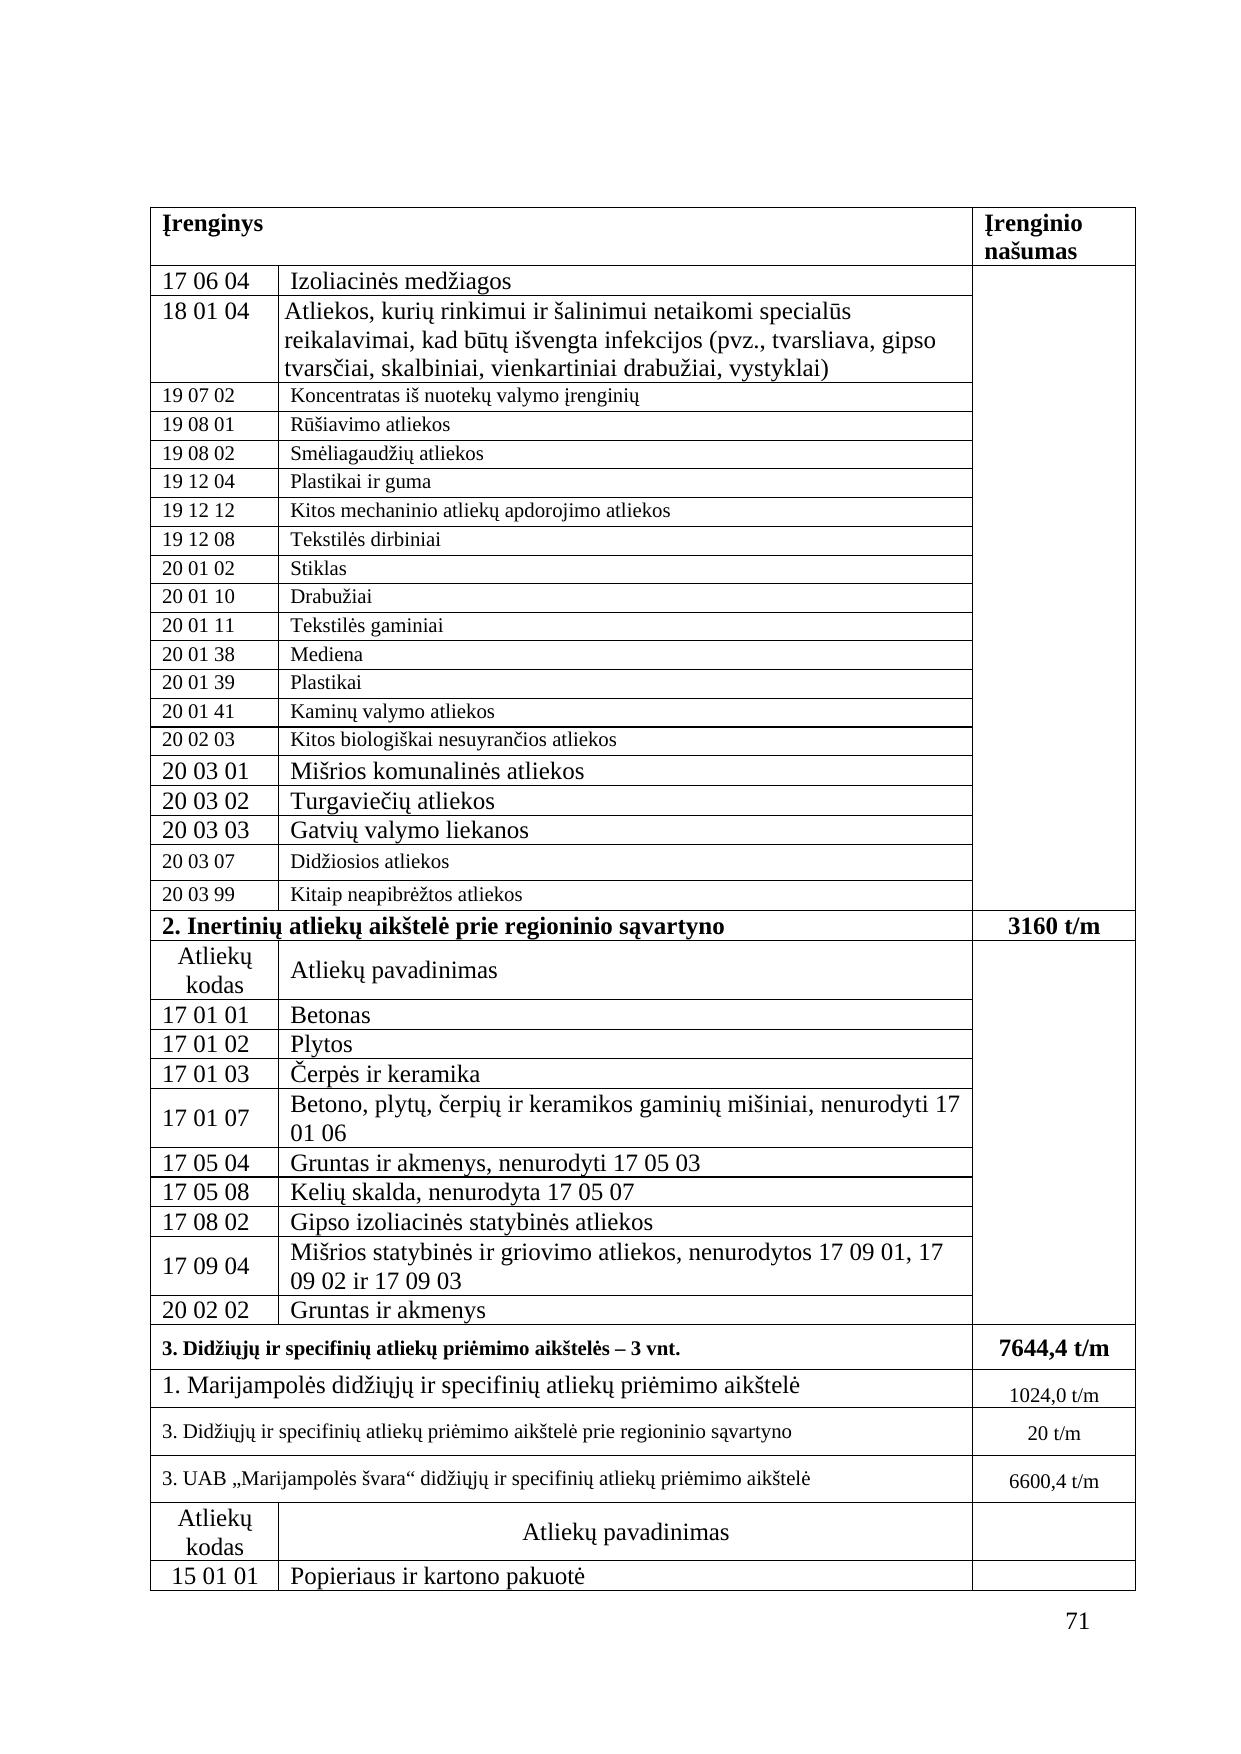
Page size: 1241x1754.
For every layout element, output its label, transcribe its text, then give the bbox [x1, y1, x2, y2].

table_cell Betono, plytų, čerpių ir keramikos gaminių mišiniai, nenurodyti 17 01 06 [279, 1089, 972, 1147]
table_cell 7644,4 t/m [973, 1325, 1135, 1369]
table_cell Kitos biologiškai nesuyrančios atliekos [279, 728, 972, 755]
table_cell Atliekų kodas [151, 1503, 278, 1560]
table_cell Kitaip neapibrėžtos atliekos [279, 881, 972, 910]
table_cell 20 03 07 [151, 845, 278, 880]
table_cell [973, 1561, 1135, 1590]
table_cell Mišrios komunalinės atliekos [279, 756, 972, 785]
table_cell 1024,0 t/m [973, 1370, 1135, 1407]
table_cell Didžiosios atliekos [279, 845, 972, 880]
table_cell Popieriaus ir kartono pakuotė [279, 1561, 972, 1590]
table_cell 6600,4 t/m [973, 1456, 1135, 1502]
table_cell 17 01 01 [151, 1000, 278, 1028]
table_cell Plastikai [279, 670, 972, 698]
table_cell Plastikai ir guma [279, 469, 972, 497]
table_cell Atliekos, kurių rinkimui ir šalinimui netaikomi specialūs reikalavimai, kad būtų išvengta infekcijos (pvz., tvarsliava, gipso tvarsčiai, skalbiniai, vienkartiniai drabužiai, vystyklai) [279, 296, 972, 382]
table_cell 17 08 02 [151, 1207, 278, 1236]
table_cell Mediena [279, 641, 972, 669]
table_cell 20 01 10 [151, 584, 278, 612]
table_cell Mišrios statybinės ir griovimo atliekos, nenurodytos 17 09 01, 17 09 02 ir 17 09 03 [279, 1237, 972, 1294]
table_cell 20 01 41 [151, 699, 278, 726]
table_cell Smėliagaudžių atliekos [279, 441, 972, 468]
table_cell 17 01 02 [151, 1030, 278, 1058]
table_cell 20 03 01 [151, 756, 278, 785]
table_cell 20 01 02 [151, 556, 278, 583]
table_cell 20 01 39 [151, 670, 278, 698]
table_cell Izoliacinės medžiagos [279, 266, 972, 295]
table_cell 20 03 03 [151, 816, 278, 844]
table_cell 17 06 04 [151, 266, 278, 295]
table_cell Gatvių valymo liekanos [279, 816, 972, 844]
table_cell 3. Didžiųjų ir specifinių atliekų priėmimo aikštelės – 3 vnt. [151, 1325, 972, 1369]
table_cell 19 07 02 [151, 383, 278, 411]
table_cell Atliekų pavadinimas [279, 941, 972, 999]
table_cell 20 02 02 [151, 1296, 278, 1324]
table_cell Gruntas ir akmenys, nenurodyti 17 05 03 [279, 1148, 972, 1176]
table_cell 19 08 01 [151, 412, 278, 439]
table_cell Kelių skalda, nenurodyta 17 05 07 [279, 1178, 972, 1206]
table_header [1136, 207, 1180, 1591]
table_cell Tekstilės dirbiniai [279, 527, 972, 554]
table_cell [973, 266, 1135, 910]
table_cell 17 05 08 [151, 1178, 278, 1206]
table_cell 20 01 38 [151, 641, 278, 669]
table_cell Kitos mechaninio atliekų apdorojimo atliekos [279, 498, 972, 526]
table_cell 19 12 04 [151, 469, 278, 497]
table_cell 19 08 02 [151, 441, 278, 468]
table_cell 19 12 12 [151, 498, 278, 526]
table_header Įrenginys [151, 208, 972, 265]
table_cell 19 12 08 [151, 527, 278, 554]
table_cell Betonas [279, 1000, 972, 1028]
table_cell Atliekų pavadinimas [279, 1503, 972, 1560]
table_cell 3. Didžiųjų ir specifinių atliekų priėmimo aikštelė prie regioninio sąvartyno [151, 1408, 972, 1455]
table_cell 18 01 04 [151, 296, 278, 382]
table_cell Kaminų valymo atliekos [279, 699, 972, 726]
table_cell Koncentratas iš nuotekų valymo įrenginių [279, 383, 972, 411]
table_cell 15 01 01 [151, 1561, 278, 1590]
table_cell Tekstilės gaminiai [279, 613, 972, 640]
table_cell 3. UAB „Marijampolės švara“ didžiųjų ir specifinių atliekų priėmimo aikštelė [151, 1456, 972, 1502]
table_cell Čerpės ir keramika [279, 1059, 972, 1088]
table_cell 17 09 04 [151, 1237, 278, 1294]
table_cell [973, 941, 1135, 1324]
table_cell 20 03 99 [151, 881, 278, 910]
table_cell Drabužiai [279, 584, 972, 612]
table_cell 1. Marijampolės didžiųjų ir specifinių atliekų priėmimo aikštelė [151, 1370, 972, 1407]
table_header Įrenginio našumas [973, 208, 1135, 265]
table_cell 20 02 03 [151, 728, 278, 755]
table_cell 3160 t/m [973, 911, 1135, 940]
table_cell 17 05 04 [151, 1148, 278, 1176]
table_cell Rūšiavimo atliekos [279, 412, 972, 439]
table_cell 2. Inertinių atliekų aikštelė prie regioninio sąvartyno [151, 911, 972, 940]
table_cell 17 01 03 [151, 1059, 278, 1088]
table_cell 20 t/m [973, 1408, 1135, 1455]
table_cell Turgaviečių atliekos [279, 786, 972, 814]
table_cell 20 03 02 [151, 786, 278, 814]
table_cell [973, 1503, 1135, 1560]
table_header [139, 207, 150, 1591]
table_cell Gipso izoliacinės statybinės atliekos [279, 1207, 972, 1236]
table_cell Atliekų kodas [151, 941, 278, 999]
table_cell 20 01 11 [151, 613, 278, 640]
table_cell Stiklas [279, 556, 972, 583]
table_cell Plytos [279, 1030, 972, 1058]
table_cell 17 01 07 [151, 1089, 278, 1147]
table_cell Gruntas ir akmenys [279, 1296, 972, 1324]
